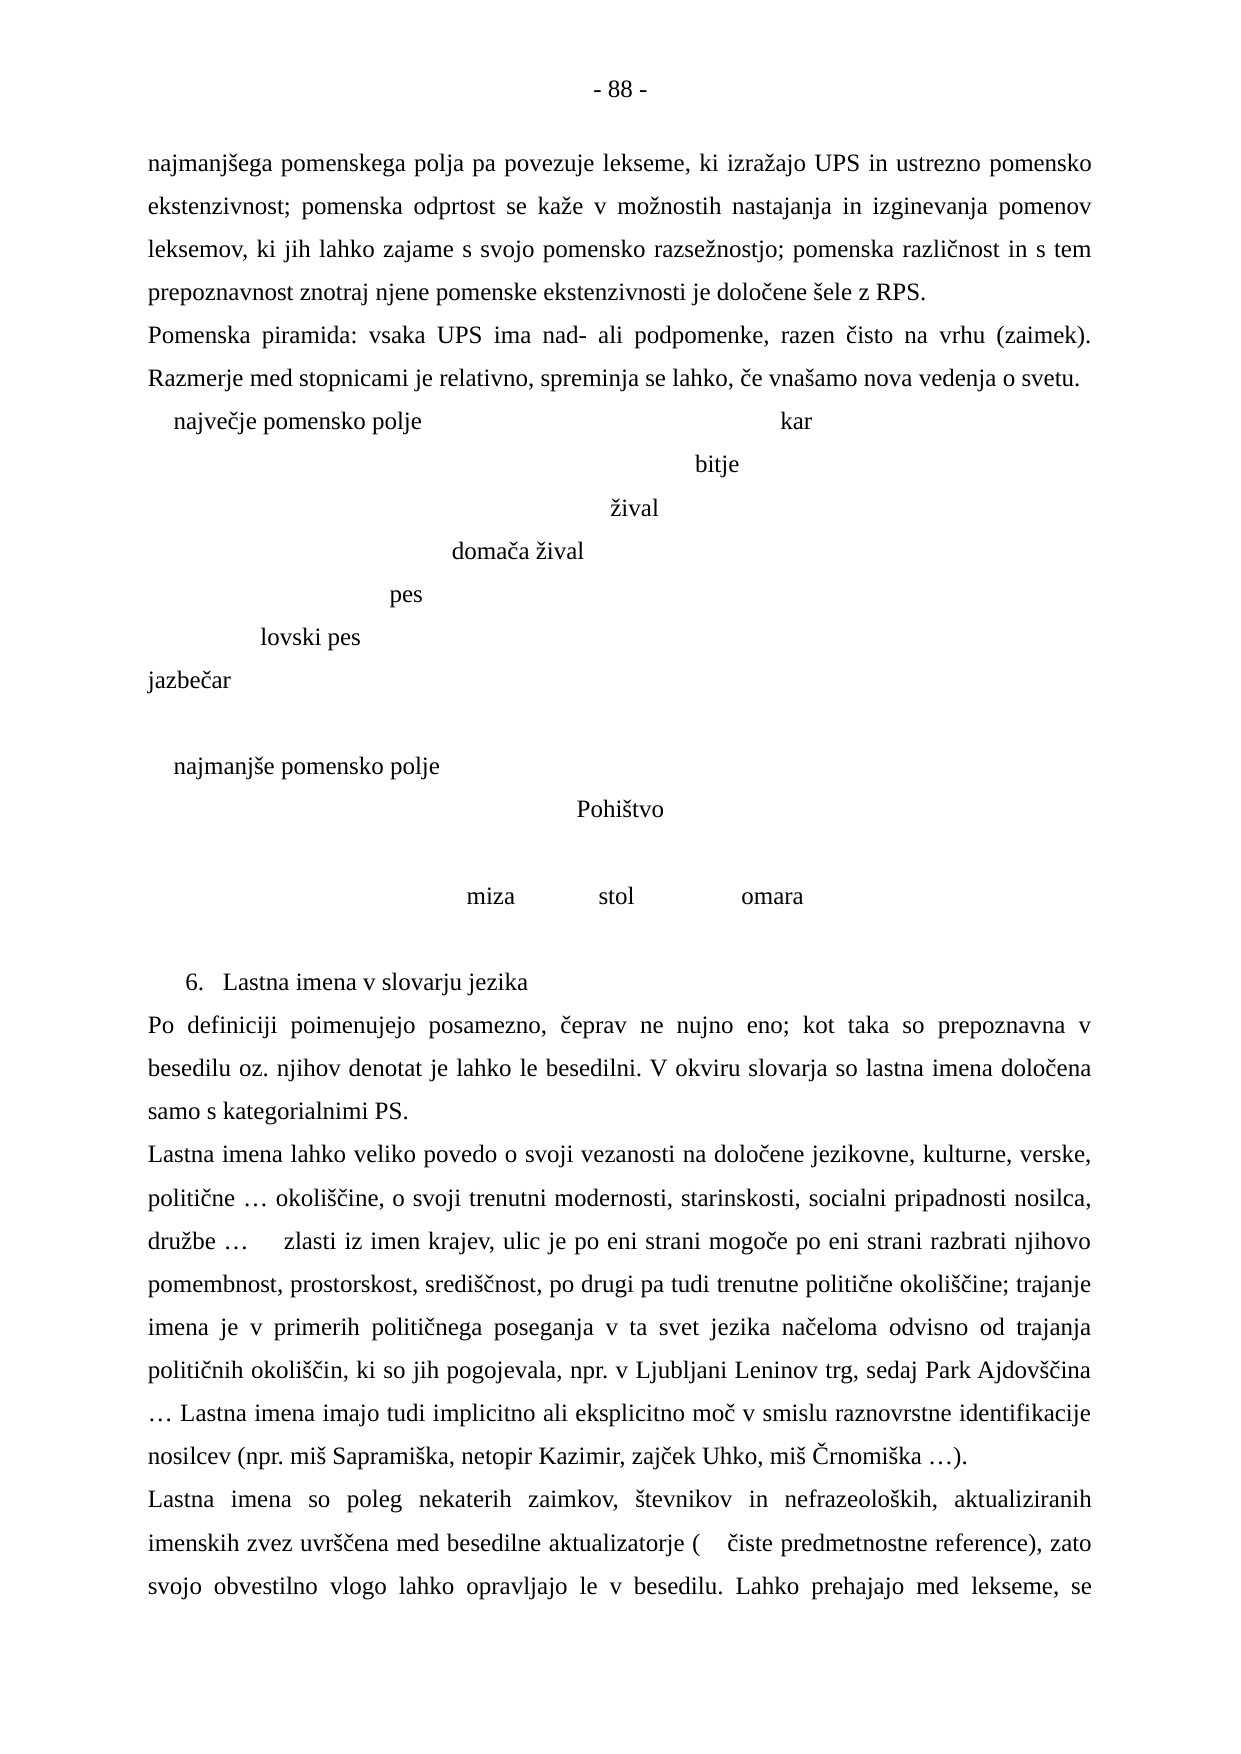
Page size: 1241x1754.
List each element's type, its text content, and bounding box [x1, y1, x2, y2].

text miza stol omara [148, 881, 1093, 909]
text Lastna imena so poleg nekaterih zaimkov, števnikov in nefrazeoloških, aktualiziranih imenskih zvez uvrščena med besedilne aktualizatorje ( čiste predmetnostne reference), zato svojo obvestilno vlogo lahko opravljajo le v besedilu. Lahko prehajajo med lekseme, se [148, 1484, 1093, 1599]
text Pomenska piramida: vsaka UPS ima nad- ali podpomenke, razen čisto na vrhu (zaimek). Razmerje med stopnicami je relativno, spreminja se lahko, če vnašamo nova vedenja o svetu. [148, 320, 1093, 392]
text  največje pomensko polje kar [148, 406, 1093, 435]
text žival [148, 493, 1093, 521]
text lovski pes [148, 622, 1093, 651]
text domača žival [148, 536, 1093, 564]
text  najmanjše pomensko polje [148, 751, 1093, 780]
list Lastna imena v slovarju jezika [185, 967, 1093, 996]
text pes [148, 579, 1093, 608]
text Po definiciji poimenujejo posamezno, čeprav ne nujno eno; kot taka so prepoznavna v besedilu oz. njihov denotat je lahko le besedilni. V okviru slovarja so lastna imena določena samo s kategorialnimi PS. [148, 1010, 1093, 1125]
text Lastna imena lahko veliko povedo o svoji vezanosti na določene jezikovne, kulturne, verske, politične … okoliščine, o svoji trenutni modernosti, starinskosti, socialni pripadnosti nosilca, družbe …  zlasti iz imen krajev, ulic je po eni strani mogoče po eni strani razbrati njihovo pomembnost, prostorskost, središčnost, po drugi pa tudi trenutne politične okoliščine; trajanje imena je v primerih političnega poseganja v ta svet jezika načeloma odvisno od trajanja političnih okoliščin, ki so jih pogojevala, npr. v Ljubljani Leninov trg, sedaj Park Ajdovščina … Lastna imena imajo tudi implicitno ali eksplicitno moč v smislu raznovrstne identifikacije nosilcev (npr. miš Sapramiška, netopir Kazimir, zajček Uhko, miš Črnomiška …). [148, 1139, 1093, 1470]
text Pohištvo [148, 794, 1093, 823]
text jazbečar [148, 665, 1093, 694]
text bitje [148, 449, 1093, 478]
text najmanjšega pomenskega polja pa povezuje lekseme, ki izražajo UPS in ustrezno pomensko ekstenzivnost; pomenska odprtost se kaže v možnostih nastajanja in izginevanja pomenov leksemov, ki jih lahko zajame s svojo pomensko razsežnostjo; pomenska različnost in s tem prepoznavnost znotraj njene pomenske ekstenzivnosti je določene šele z RPS. [148, 148, 1093, 306]
